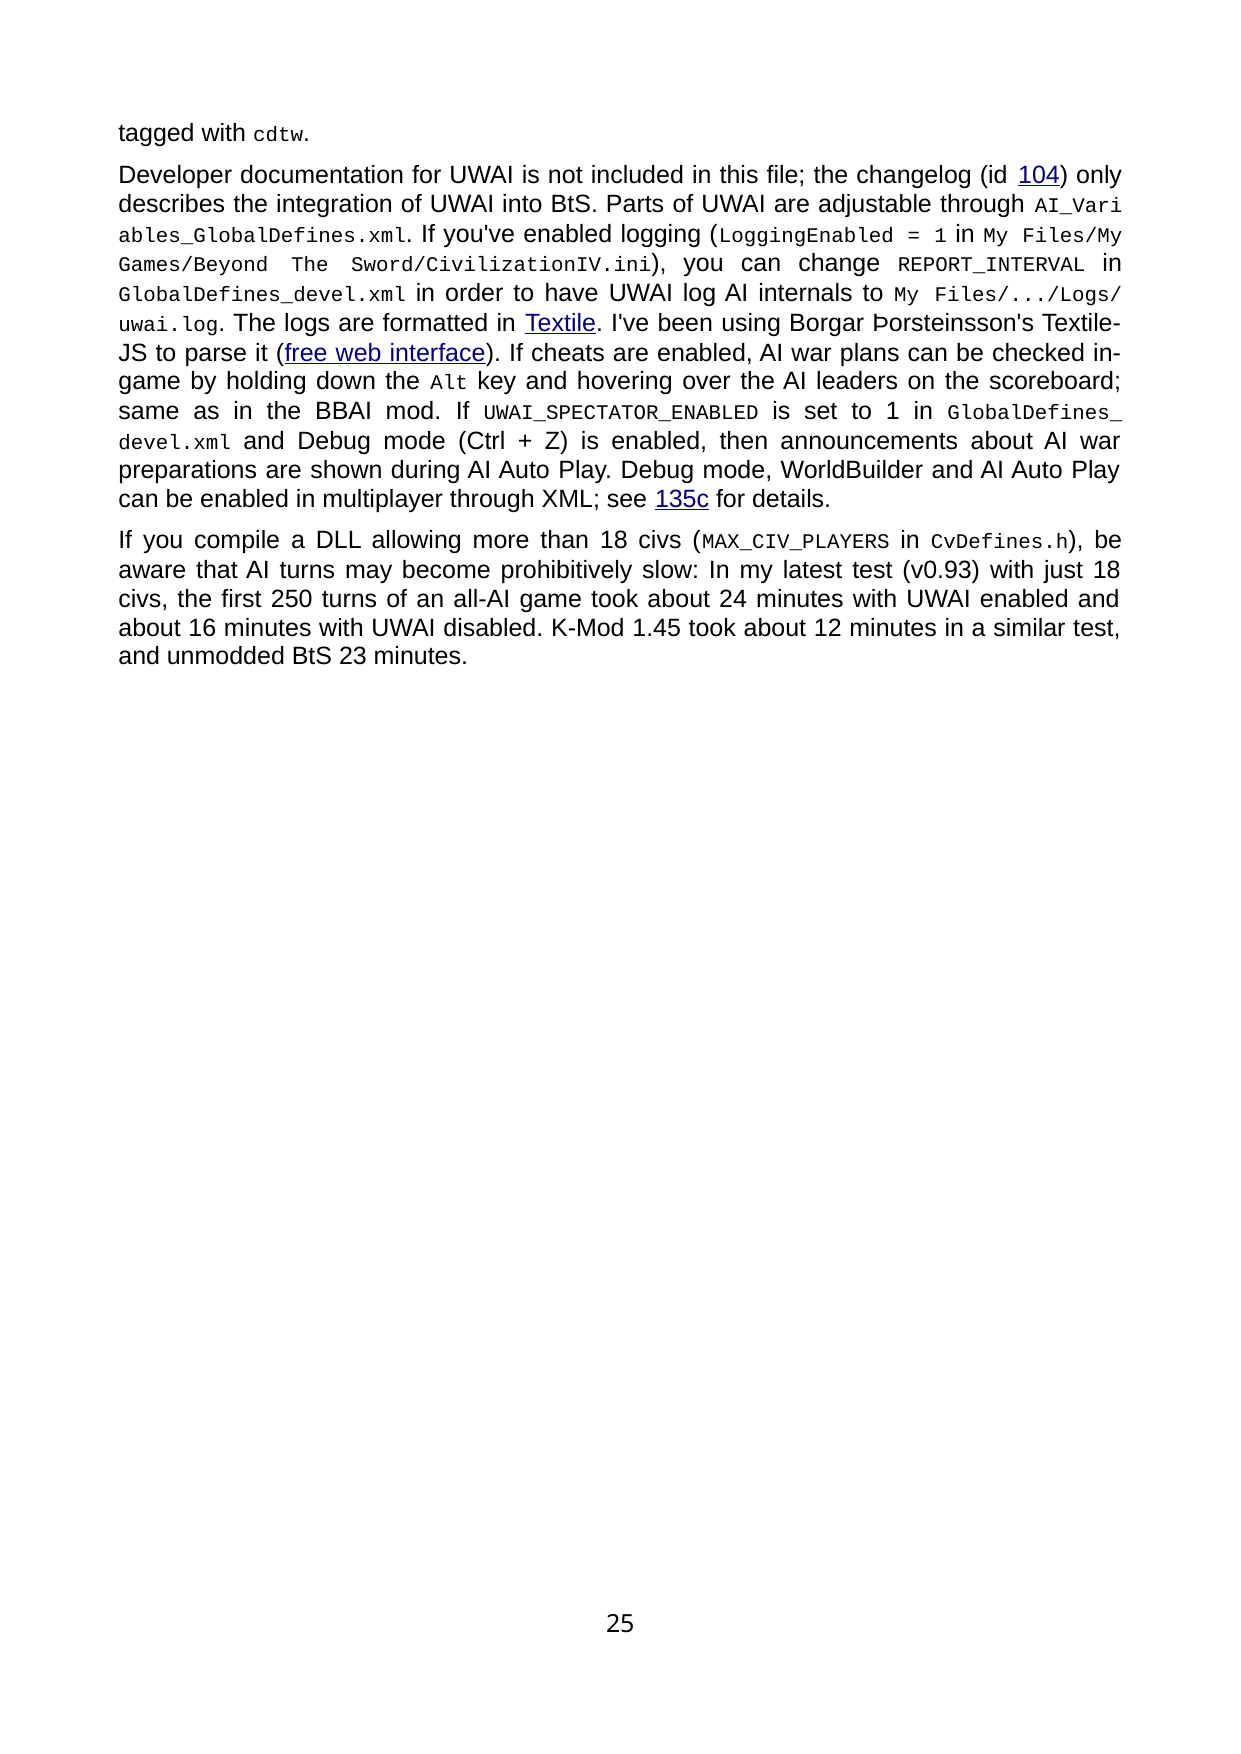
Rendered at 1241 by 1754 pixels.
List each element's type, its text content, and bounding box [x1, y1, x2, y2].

text Developer documentation for UWAI is not included in this file; the changelog (id 104) only describes the integration of UWAI into BtS. Parts of UWAI are adjustable through AI_Vari ables_GlobalDefines.xml. If you've enabled logging (LoggingEnabled = 1 in My Files/My Games/Beyond The Sword/CivilizationIV.ini), you can change REPORT_INTERVAL in GlobalDefines_devel.xml in order to have UWAI log AI internals to My Files/.../Logs/ uwai.log. The logs are formatted in Textile. I've been using Borgar Þorsteinsson's Textile-JS to parse it (free web interface). If cheats are enabled, AI war plans can be checked in-game by holding down the Alt key and hovering over the AI leaders on the scoreboard; same as in the BBAI mod. If UWAI_SPECTATOR_ENABLED is set to 1 in GlobalDefines_ devel.xml and Debug mode (Ctrl + Z) is enabled, then announcements about AI war preparations are shown during AI Auto Play. Debug mode, WorldBuilder and AI Auto Play can be enabled in multiplayer through XML; see 135c for details. [118, 160, 1122, 513]
text If you compile a DLL allowing more than 18 civs (MAX_CIV_PLAYERS in CvDefines.h), be aware that AI turns may become prohibitively slow: In my latest test (v0.93) with just 18 civs, the first 250 turns of an all-AI game took about 24 minutes with UWAI enabled and about 16 minutes with UWAI disabled. K-Mod 1.45 took about 12 minutes in a similar test, and unmodded BtS 23 minutes. [118, 525, 1122, 670]
text tagged with cdtw. [118, 118, 1122, 148]
